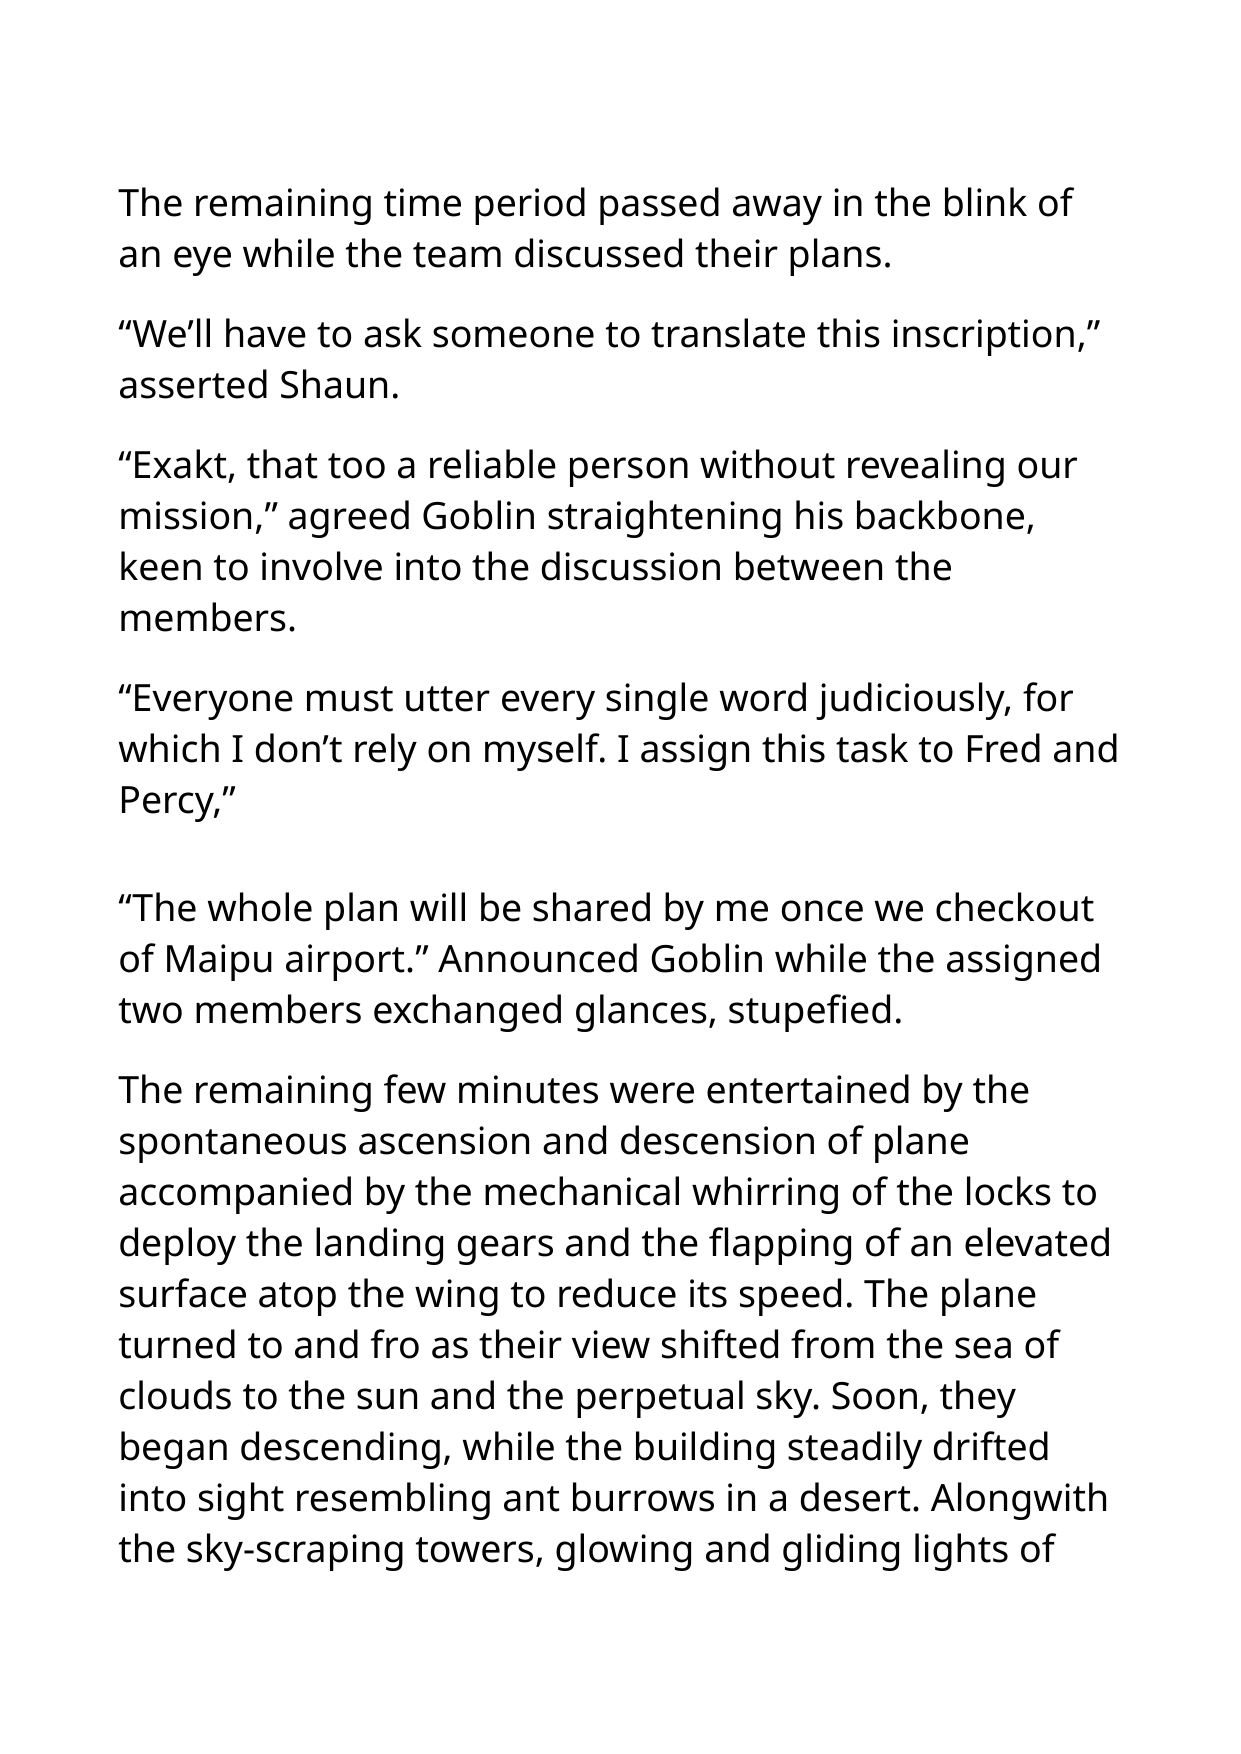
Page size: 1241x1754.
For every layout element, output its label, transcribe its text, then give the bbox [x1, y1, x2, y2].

text The remaining few minutes were entertained by the spontaneous ascension and descension of plane accompanied by the mechanical whirring of the locks to deploy the landing gears and the flapping of an elevated surface atop the wing to reduce its speed. The plane turned to and fro as their view shifted from the sea of clouds to the sun and the perpetual sky. Soon, they began descending, while the building steadily drifted into sight resembling ant burrows in a desert. Alongwith the sky-scraping towers, glowing and gliding lights of [118, 1063, 1122, 1574]
text The remaining time period passed away in the blink of an eye while the team discussed their plans. [118, 176, 1122, 278]
text “Everyone must utter every single word judiciously, for which I don’t rely on myself. I assign this task to Fred and Percy,” [118, 671, 1122, 824]
text “Exakt, that too a reliable person without revealing our mission,” agreed Goblin straightening his backbone, keen to involve into the discussion between the members. [118, 438, 1122, 642]
text “The whole plan will be shared by me once we checkout of Maipu airport.” Announced Goblin while the assigned two members exchanged glances, stupefied. [118, 882, 1122, 1035]
text “We’ll have to ask someone to translate this inscription,” asserted Shaun. [118, 307, 1122, 409]
